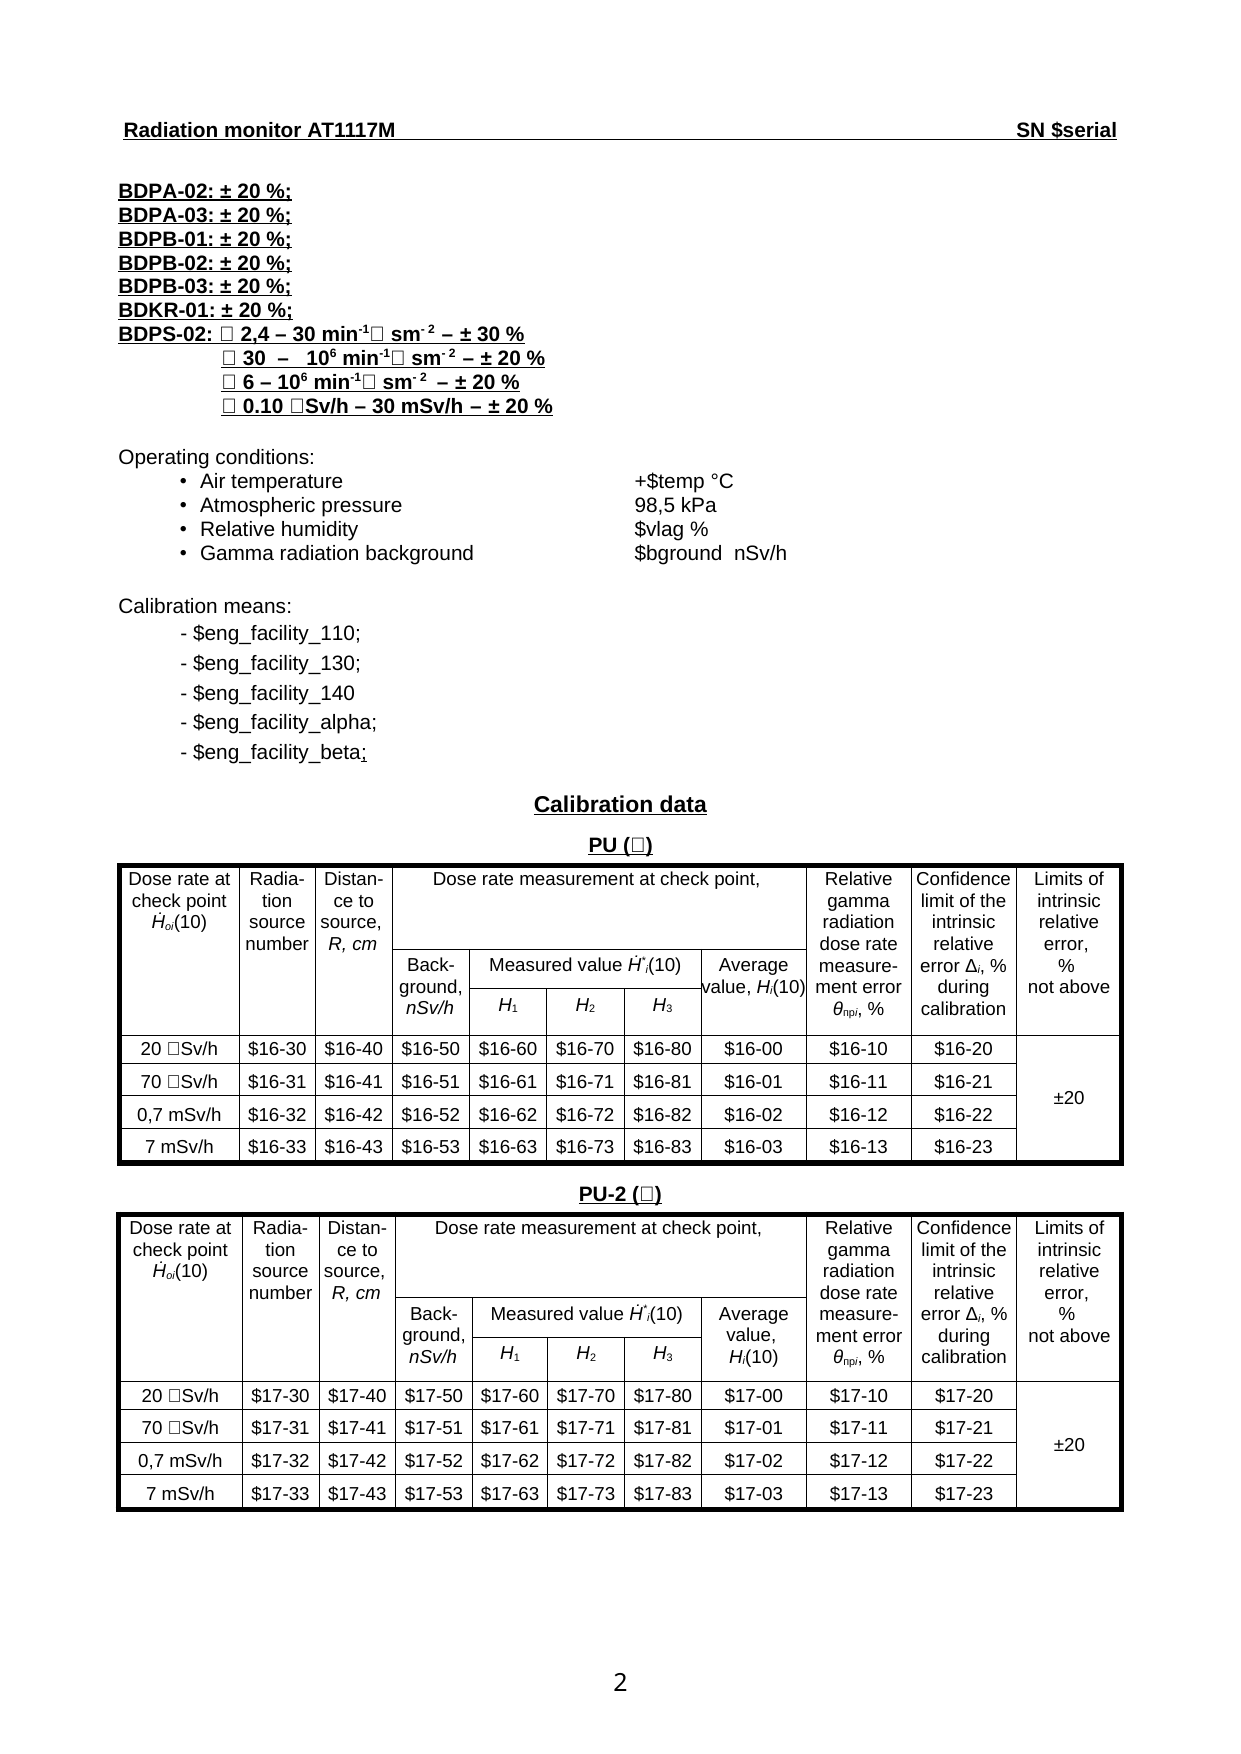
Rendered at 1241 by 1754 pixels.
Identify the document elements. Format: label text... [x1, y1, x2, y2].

table_header BDKR-01: ± 20 %; [118, 298, 1063, 322]
table_cell Radia-tion source number [243, 1217, 319, 1381]
table_cell $16-51 [393, 1064, 469, 1095]
table_cell Average value, Hi(10) [702, 950, 806, 1035]
table_cell $17-70 [548, 1382, 624, 1409]
table_cell $17-72 [548, 1443, 624, 1474]
table_cell $16-83 [625, 1129, 701, 1160]
table_cell Distan-ce to source, R, сm [320, 1217, 395, 1381]
table_cell $17-21 [912, 1410, 1016, 1442]
table_header BDPB-03: ± 20 %; [118, 274, 1063, 298]
table_cell $16-13 [807, 1129, 911, 1160]
table_cell Limits of intrinsic relative error, % not above [1017, 1217, 1119, 1381]
table_cell H3 [625, 989, 701, 1035]
table_cell $16-21 [912, 1064, 1016, 1095]
table_cell Radia-tion source number [240, 868, 315, 1035]
table_cell $17-61 [473, 1410, 547, 1442]
table_header BDPB-01: ± 20 %; [118, 226, 1063, 250]
table_cell $16-42 [316, 1096, 392, 1128]
table_header BDPA-02: ± 20 %; [118, 179, 1063, 202]
table_cell ±20 [1017, 1036, 1119, 1160]
table_cell $17-30 [243, 1382, 319, 1409]
table_cell $16-80 [625, 1036, 701, 1063]
table_cell $17-02 [702, 1443, 806, 1474]
table_cell $16-33 [240, 1129, 315, 1160]
table_cell Distan-ce to source, R, сm [316, 868, 392, 1035]
table_cell $17-41 [320, 1410, 395, 1442]
table_cell 0,7 mSv/h [122, 1096, 239, 1128]
table_cell $17-51 [396, 1410, 472, 1442]
table_cell $16-82 [625, 1096, 701, 1128]
table_cell $16-12 [807, 1096, 911, 1128]
table_cell $17-31 [243, 1410, 319, 1442]
table_cell H3 [625, 1338, 701, 1381]
table_cell H1 [473, 1338, 547, 1381]
table_cell $17-00 [702, 1382, 806, 1409]
list Gamma radiation background $bground nSv/h [179, 541, 1122, 565]
table_cell $17-32 [243, 1443, 319, 1474]
table_cell $16-03 [702, 1129, 806, 1160]
table_cell Back-ground, nSv/h [393, 950, 469, 1035]
table_cell Average value, Hi(10) [702, 1298, 806, 1381]
table_cell 20 Sv/h [121, 1382, 242, 1409]
table_cell $17-53 [396, 1475, 472, 1507]
table_cell $16-50 [393, 1036, 469, 1063]
table_cell $16-70 [547, 1036, 624, 1063]
table_cell $16-71 [547, 1064, 624, 1095]
table_header BDPA-03: ± 20 %; [118, 203, 1063, 226]
table_cell $17-62 [473, 1443, 547, 1474]
table_cell $17-50 [396, 1382, 472, 1409]
text Calibration means: [118, 594, 1122, 618]
table_cell $16-32 [240, 1096, 315, 1128]
table_cell $16-41 [316, 1064, 392, 1095]
table_cell $16-72 [547, 1096, 624, 1128]
table_cell $17-63 [473, 1475, 547, 1507]
table_cell 70 Sv/h [122, 1064, 239, 1095]
table_cell H2 [548, 1338, 624, 1381]
table_cell H1 [470, 989, 546, 1035]
table_cell $17-23 [912, 1475, 1016, 1507]
table_cell $17-33 [243, 1475, 319, 1507]
table_header PU-2 () [118, 1166, 1122, 1212]
table_cell $16-73 [547, 1129, 624, 1160]
table_cell $17-71 [548, 1410, 624, 1442]
table_cell $17-03 [702, 1475, 806, 1507]
list Atmospheric pressure 98,5 kPa [179, 493, 1122, 517]
table_cell Relative gamma radiation dose rate measure-ment error θпрi, % [807, 868, 911, 1035]
table_cell $17-80 [625, 1382, 701, 1409]
table_cell $17-42 [320, 1443, 395, 1474]
table_cell $16-20 [912, 1036, 1016, 1063]
table_cell $17-12 [807, 1443, 911, 1474]
table_cell $17-83 [625, 1475, 701, 1507]
table_header - $eng_facility_130; [118, 648, 1122, 677]
table_header PU () [119, 817, 1122, 863]
table_cell Limits of intrinsic relative error, % not above [1017, 868, 1119, 1035]
table_header - $eng_facility_alpha; [118, 707, 1122, 737]
table_cell $17-82 [625, 1443, 701, 1474]
table_cell $16-31 [240, 1064, 315, 1095]
table_cell $17-11 [807, 1410, 911, 1442]
table_cell 20 Sv/h [122, 1036, 239, 1063]
table_cell $16-02 [702, 1096, 806, 1128]
table_cell $17-01 [702, 1410, 806, 1442]
table_cell Dose rate at check point Ḣoi(10) [122, 868, 239, 1035]
table_cell Back-ground, nSv/h [396, 1298, 472, 1381]
table_cell ±20 [1017, 1382, 1119, 1507]
table_cell $17-10 [807, 1382, 911, 1409]
text Operating conditions: [118, 445, 1122, 469]
table_cell $16-62 [470, 1096, 546, 1128]
table_cell $16-30 [240, 1036, 315, 1063]
table_header - $eng_facility_140 [118, 678, 1122, 707]
table_cell Measured value Ḣ*i(10) [470, 950, 701, 988]
table_cell $17-73 [548, 1475, 624, 1507]
table_cell $17-22 [912, 1443, 1016, 1474]
table_cell $17-20 [912, 1382, 1016, 1409]
table_cell $17-43 [320, 1475, 395, 1507]
table_cell $16-63 [470, 1129, 546, 1160]
table_cell $16-81 [625, 1064, 701, 1095]
table_cell $16-53 [393, 1129, 469, 1160]
table_cell $16-01 [702, 1064, 806, 1095]
table_cell 70 Sv/h [121, 1410, 242, 1442]
list Relative humidity $vlag % [179, 517, 1122, 541]
table_cell 7 mSv/h [122, 1129, 239, 1160]
table_cell $17-40 [320, 1382, 395, 1409]
table_cell Relative gamma radiation dose rate measure-ment error θпрi, % [807, 1217, 911, 1381]
table_cell $16-00 [702, 1036, 806, 1063]
table_cell $16-60 [470, 1036, 546, 1063]
table_cell $17-52 [396, 1443, 472, 1474]
table_cell $17-13 [807, 1475, 911, 1507]
table_header - $eng_facility_110; [118, 618, 1122, 648]
table_cell Confidence limit of the intrinsic relative error Δi, % during calibration [912, 868, 1016, 1035]
table_cell Dose rate at check point Ḣoi(10) [121, 1217, 242, 1381]
table_cell $17-81 [625, 1410, 701, 1442]
table_cell $17-60 [473, 1382, 547, 1409]
table_cell 7 mSv/h [121, 1475, 242, 1507]
table_cell $16-23 [912, 1129, 1016, 1160]
table_cell H2 [547, 989, 624, 1035]
table_cell $16-11 [807, 1064, 911, 1095]
table_cell $16-10 [807, 1036, 911, 1063]
table_header BDPB-02: ± 20 %; [118, 250, 1063, 274]
table_cell $16-22 [912, 1096, 1016, 1128]
table_cell 0,7 mSv/h [121, 1443, 242, 1474]
table_cell Measured value Ḣ*i(10) [473, 1298, 701, 1337]
table_cell Dose rate measurement at check point, [396, 1217, 806, 1297]
table_cell Confidence limit of the intrinsic relative error Δi, % during calibration [912, 1217, 1016, 1381]
table_header BDPS-02:  2,4 – 30 min-1 sm- 2 – ± 30 %  30 – 106 min-1 sm- 2 – ± 20 %  6 – 106 min-1 sm- 2 – ± 20 %  0.10 Sv/h – 30 mSv/h – ± 20 % [118, 322, 1063, 418]
table_cell $16-52 [393, 1096, 469, 1128]
table_cell Dose rate measurement at check point, [393, 868, 806, 949]
list Air temperature +$temp °C [179, 469, 1122, 493]
table_cell $16-43 [316, 1129, 392, 1160]
table_cell $16-40 [316, 1036, 392, 1063]
table_cell $16-61 [470, 1064, 546, 1095]
table_header - $eng_facility_beta; [118, 737, 1122, 767]
text Calibration data [118, 791, 1122, 817]
